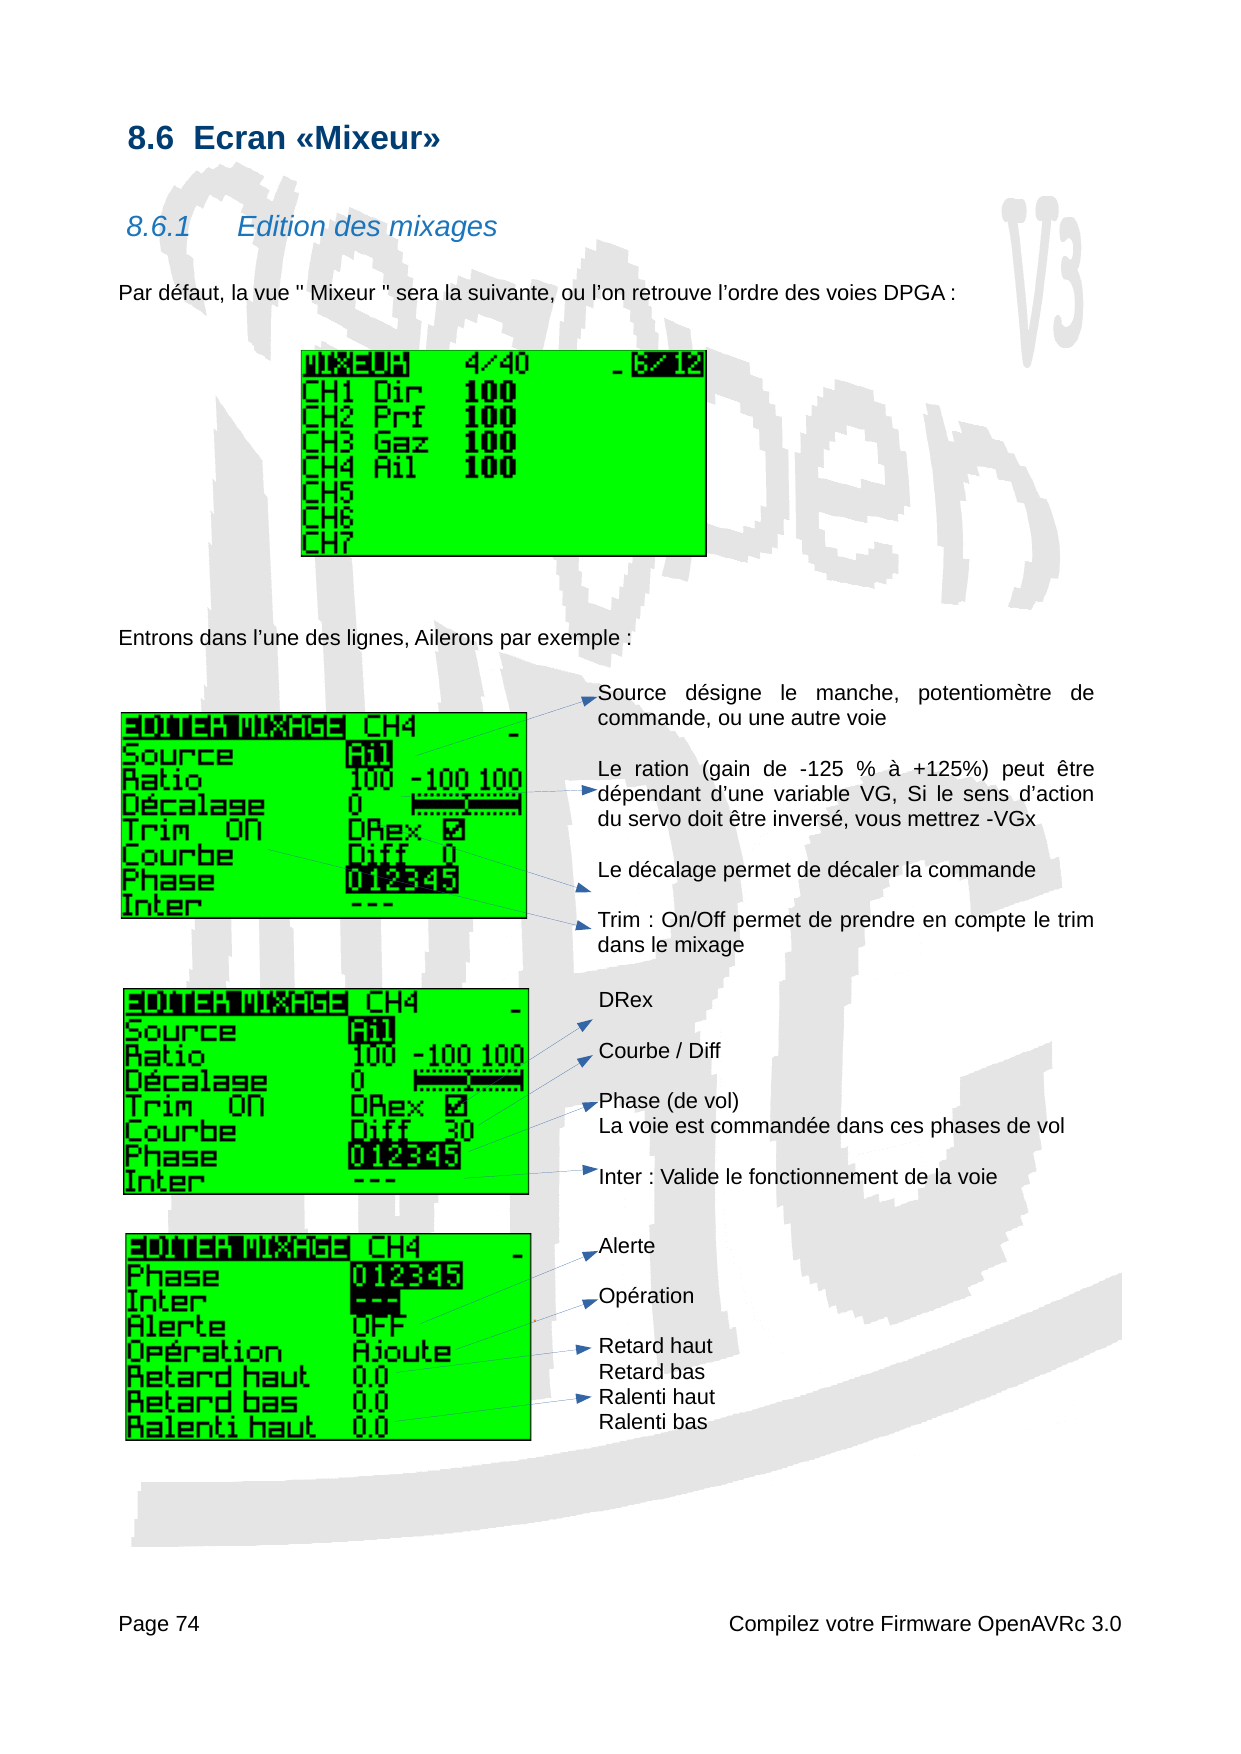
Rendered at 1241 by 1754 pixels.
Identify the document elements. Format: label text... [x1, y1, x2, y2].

text Retard haut [598, 1333, 1096, 1358]
text DRex [598, 987, 1096, 1012]
text Ralenti bas [598, 1409, 1096, 1434]
text Source désigne le manche, potentiomètre de commande, ou une autre voie [597, 680, 1095, 731]
text . [532, 1302, 1122, 1327]
subtitle Ecran «Mixeur» [118, 118, 1122, 157]
subtitle Edition des mixages [118, 209, 1122, 243]
text Par défaut, la vue '' Mixeur '' sera la suivante, ou l’on retrouve l’ordre des voies DPGA : [118, 280, 1122, 306]
picture [120, 712, 528, 919]
text La voie est commandée dans ces phases de vol [598, 1113, 1096, 1138]
text Inter : Valide le fonctionnement de la voie [598, 1163, 1096, 1189]
text Alerte [598, 1232, 1096, 1258]
text Opération [598, 1283, 1096, 1308]
text Phase (de vol) [598, 1088, 1096, 1113]
text Trim : On/Off permet de prendre en compte le trim dans le mixage [597, 907, 1095, 957]
text Entrons dans l’une des lignes, Ailerons par exemple : [118, 625, 1122, 650]
text Ralenti haut [598, 1384, 1096, 1409]
text Le décalage permet de décaler la commande [597, 857, 1095, 882]
text Courbe / Diff [598, 1037, 1096, 1063]
picture [300, 350, 707, 557]
picture [123, 988, 530, 1195]
text Retard bas [598, 1358, 1096, 1384]
picture [125, 1233, 532, 1441]
text Le ration (gain de -125 % à +125%) peut être dépendant d’une variable VG, Si le sens d’action du servo doit être inversé, vous mettrez -VGx [597, 756, 1095, 831]
text [118, 1302, 125, 1327]
